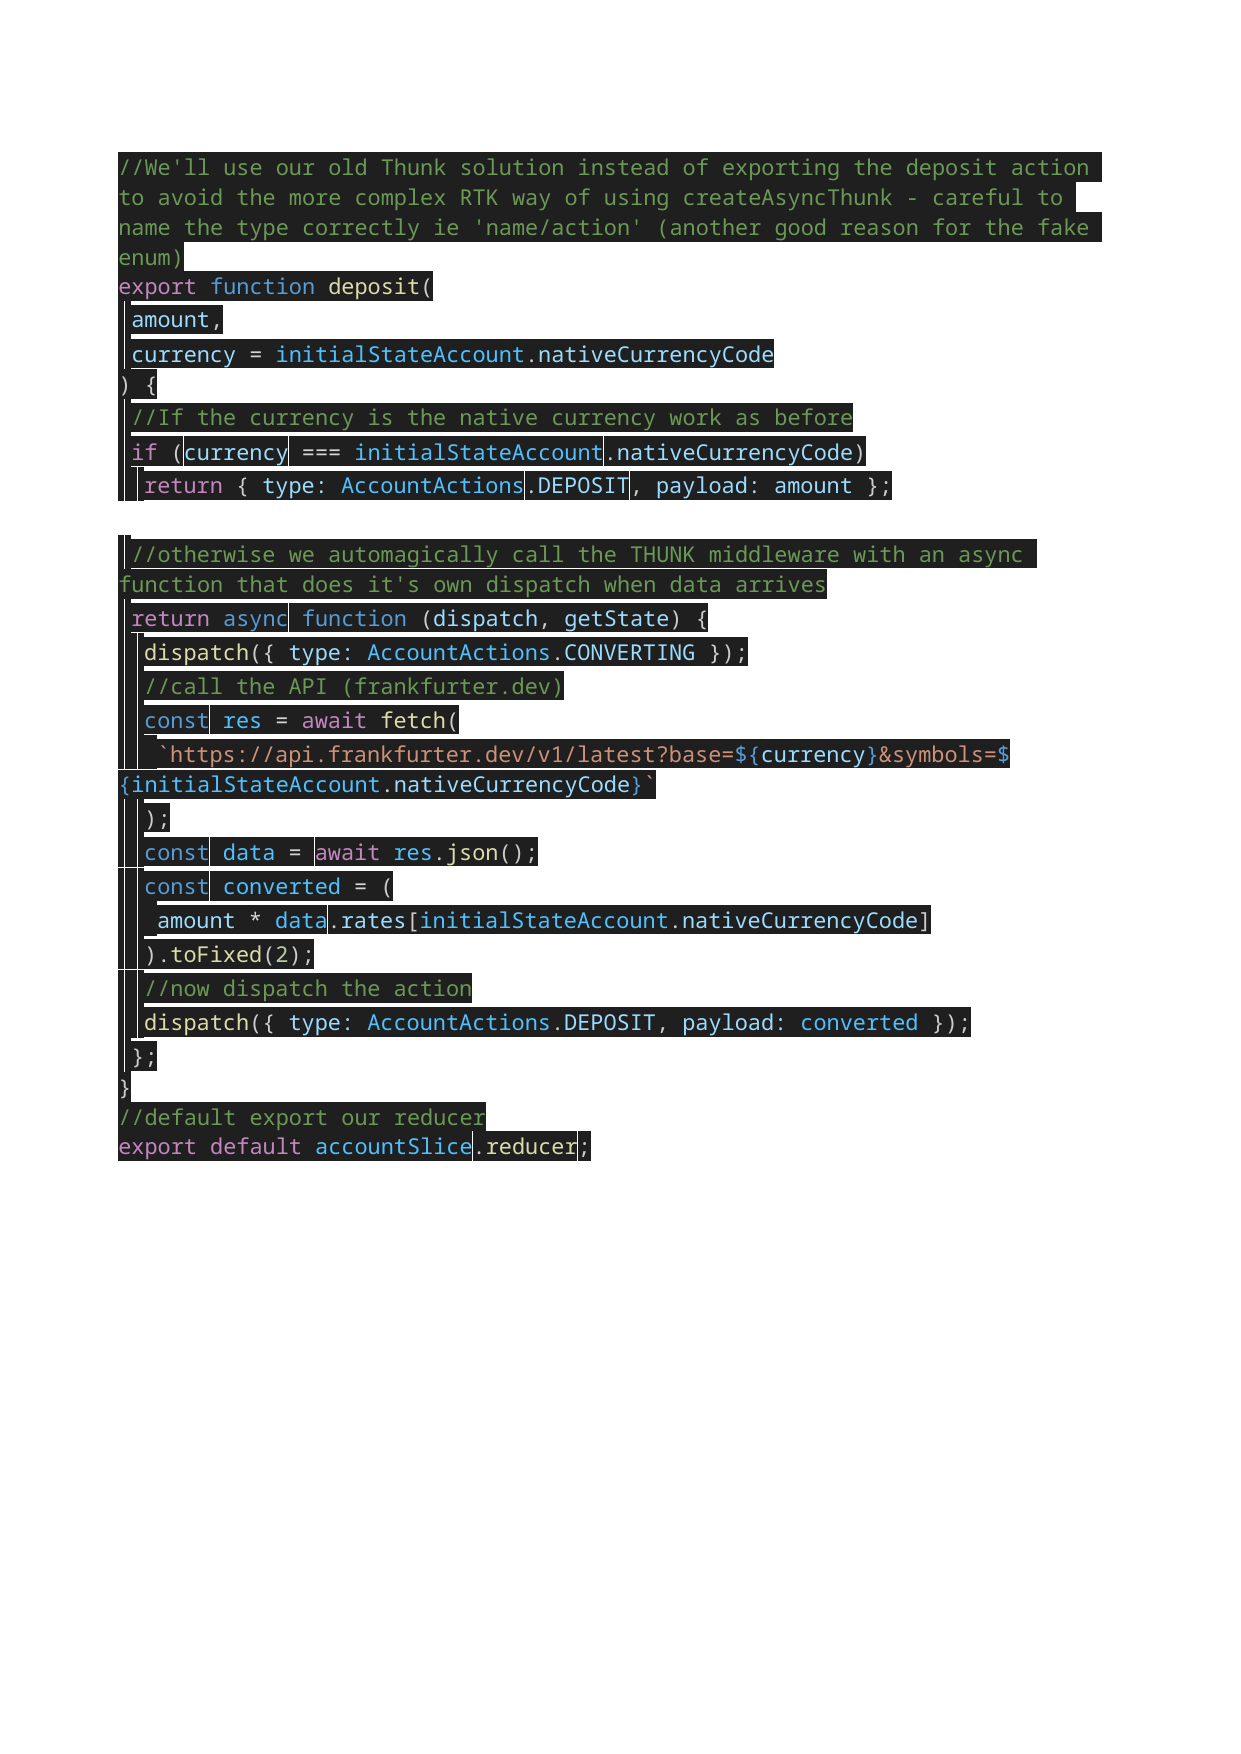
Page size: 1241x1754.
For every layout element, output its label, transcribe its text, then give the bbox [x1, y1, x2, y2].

text export function deposit( [118, 271, 1122, 301]
text //default export our reducer [118, 1102, 1122, 1131]
text //If the currency is the native currency work as before [118, 399, 1122, 433]
text `https://api.frankfurter.dev/v1/latest?base=${currency}&symbols=${initialStateAccount.nativeCurrencyCode}` [118, 735, 1122, 799]
text //We'll use our old Thunk solution instead of exporting the deposit action to avoid the more complex RTK way of using createAsyncThunk - careful to name the type correctly ie 'name/action' (another good reason for the fake enum) [118, 152, 1122, 271]
text ) { [118, 369, 1122, 399]
text dispatch({ type: AccountActions.CONVERTING }); [118, 633, 1122, 667]
text const data = await res.json(); [118, 833, 1122, 867]
text const res = await fetch( [118, 701, 1122, 735]
text //now dispatch the action [118, 969, 1122, 1004]
text //otherwise we automagically call the THUNK middleware with an async function that does it's own dispatch when data arrives [118, 535, 1122, 599]
text amount * data.rates[initialStateAccount.nativeCurrencyCode] [118, 901, 1122, 936]
text ).toFixed(2); [118, 936, 1122, 969]
text export default accountSlice.reducer; [118, 1131, 1122, 1161]
text return { type: AccountActions.DEPOSIT, payload: amount }; [118, 467, 1122, 501]
text }; [118, 1038, 1122, 1072]
text } [118, 1072, 1122, 1102]
text dispatch({ type: AccountActions.DEPOSIT, payload: converted }); [118, 1004, 1122, 1038]
text //call the API (frankfurter.dev) [118, 667, 1122, 701]
text currency = initialStateAccount.nativeCurrencyCode [118, 335, 1122, 369]
text ); [118, 799, 1122, 833]
text return async function (dispatch, getState) { [118, 599, 1122, 633]
text const converted = ( [118, 867, 1122, 901]
text amount, [118, 301, 1122, 335]
text if (currency === initialStateAccount.nativeCurrencyCode) [118, 433, 1122, 467]
